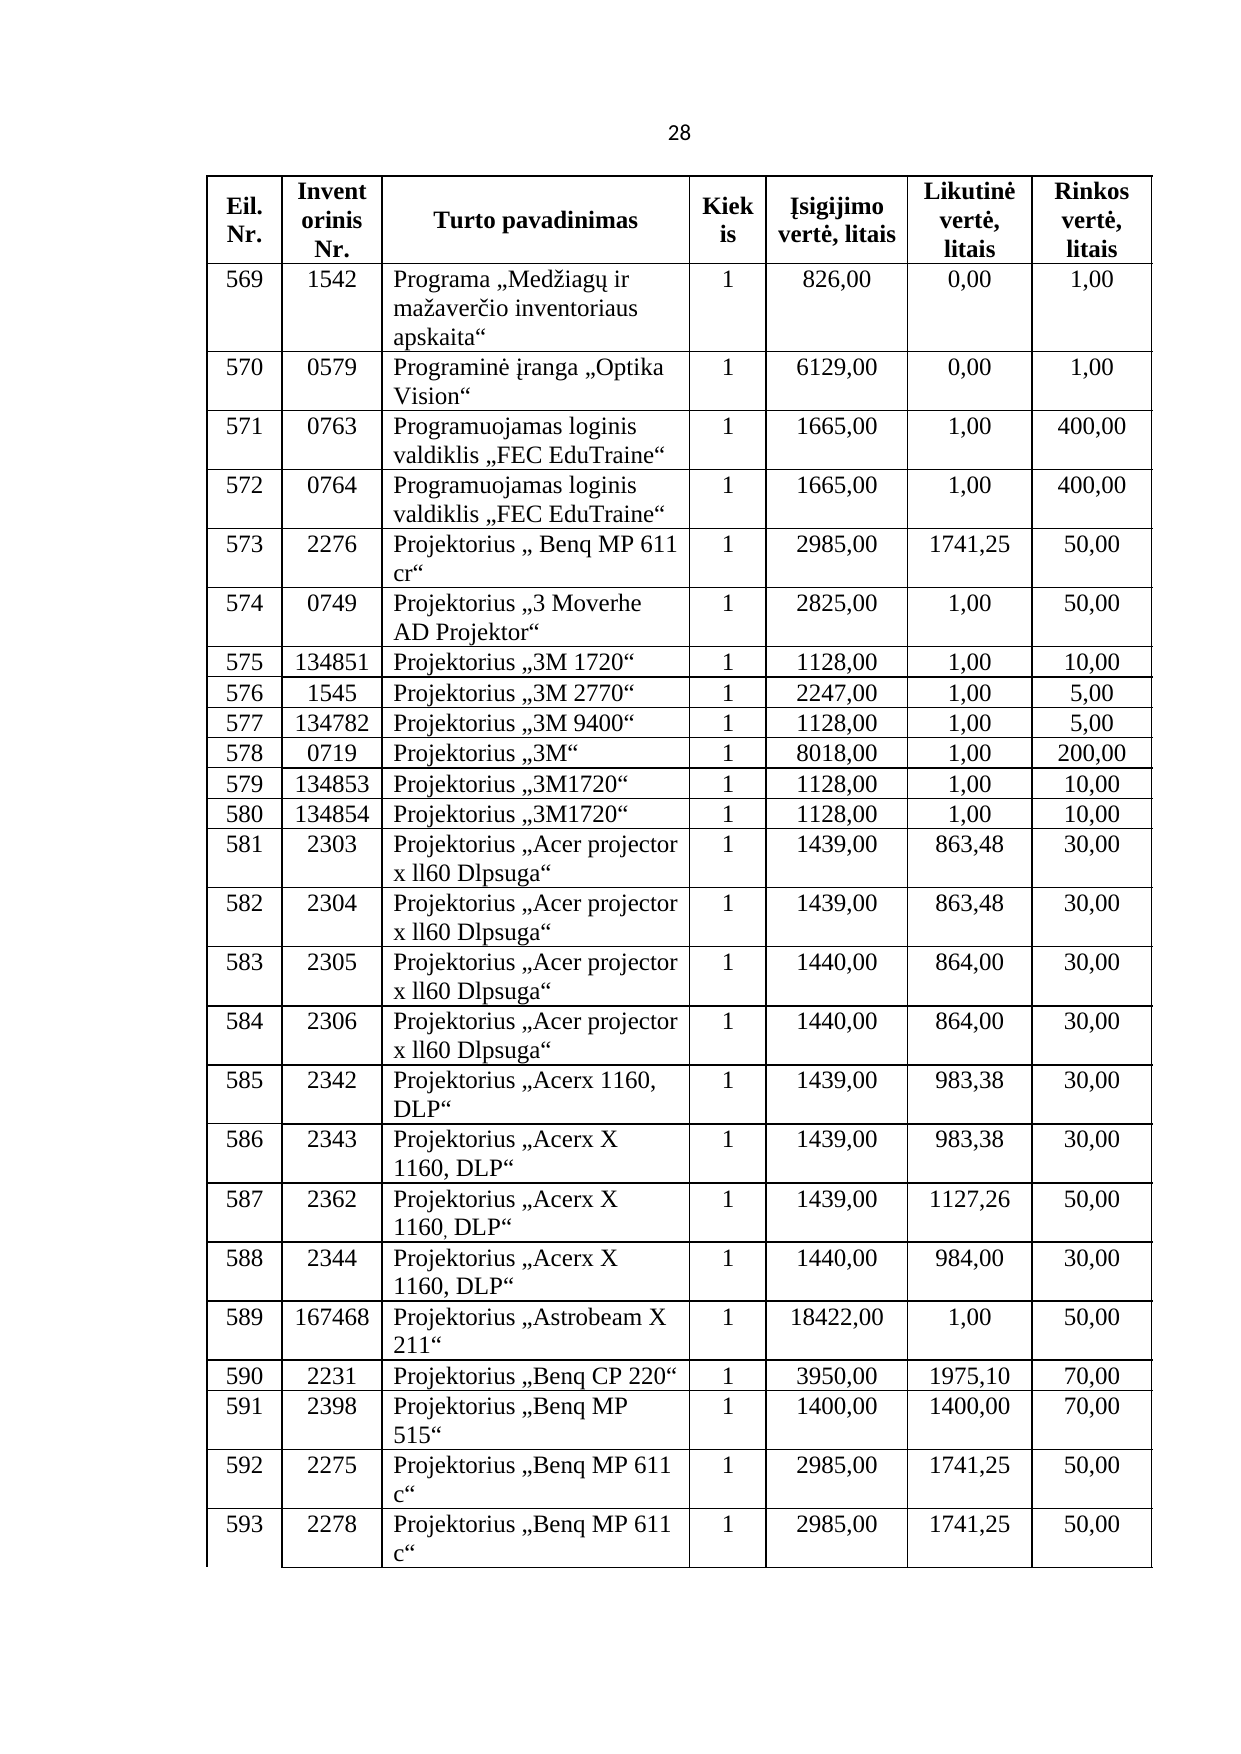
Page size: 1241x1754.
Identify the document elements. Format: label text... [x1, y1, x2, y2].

table_cell 1 [690, 1007, 765, 1064]
table_cell 1127,26 [908, 1184, 1031, 1241]
table_cell 1439,00 [767, 1125, 907, 1182]
table_cell 18422,00 [767, 1302, 907, 1359]
table_cell 1741,25 [908, 529, 1031, 587]
table_cell 584 [208, 1007, 281, 1064]
table_cell 50,00 [1033, 529, 1151, 587]
table_cell 50,00 [1033, 1184, 1151, 1241]
table_cell 2231 [283, 1361, 381, 1389]
table_cell 1 [690, 947, 765, 1005]
table_cell Projektorius „3M1720“ [383, 769, 689, 797]
table_cell 2342 [283, 1066, 381, 1123]
table_cell 1665,00 [767, 470, 907, 528]
table_cell 583 [208, 947, 281, 1005]
table_cell Projektorius „Benq MP 611 c“ [383, 1509, 689, 1567]
table_cell 1,00 [908, 588, 1031, 646]
table_cell Projektorius „3M“ [383, 738, 689, 767]
table_cell 1,00 [908, 738, 1031, 767]
table_cell 1,00 [908, 411, 1031, 469]
table_cell 1 [690, 769, 765, 797]
table_cell 0,00 [908, 264, 1031, 351]
table_cell 30,00 [1033, 888, 1151, 946]
table_cell Programinė įranga „Optika Vision“ [383, 352, 689, 409]
table_cell 10,00 [1033, 647, 1151, 676]
table_cell Projektorius „Benq MP 515“ [383, 1391, 689, 1449]
table_cell 1440,00 [767, 1243, 907, 1300]
table_cell 2398 [283, 1391, 381, 1449]
table_cell Projektorius „Acer projector x ll60 Dlpsuga“ [383, 1007, 689, 1064]
table_cell Projektorius „Astrobeam X 211“ [383, 1302, 689, 1359]
table_cell 1,00 [908, 470, 1031, 528]
table_cell 1,00 [908, 647, 1031, 676]
table_cell 1128,00 [767, 799, 907, 828]
table_cell 1 [690, 1125, 765, 1182]
table_cell 1545 [283, 678, 381, 706]
table_cell 0579 [283, 352, 381, 409]
table_cell 577 [208, 708, 281, 737]
table_cell 984,00 [908, 1243, 1031, 1300]
table_cell 1128,00 [767, 708, 907, 737]
table_cell 2278 [283, 1509, 381, 1567]
table_cell 2985,00 [767, 1450, 907, 1508]
table_cell 576 [208, 677, 281, 706]
table_cell 1 [690, 1361, 765, 1389]
table_cell 585 [208, 1066, 281, 1123]
table_cell 400,00 [1033, 470, 1151, 528]
table_cell 1,00 [908, 708, 1031, 737]
table_cell 2247,00 [767, 678, 907, 706]
table_cell Projektorius „3M 9400“ [383, 708, 689, 737]
table_cell 1,00 [1033, 352, 1151, 409]
table_cell 6129,00 [767, 352, 907, 409]
table_cell 2305 [283, 947, 381, 1005]
table_cell 1 [690, 647, 765, 676]
table_cell 2306 [283, 1007, 381, 1064]
table_cell 1439,00 [767, 888, 907, 946]
table_cell 588 [208, 1243, 281, 1300]
table_cell 983,38 [908, 1125, 1031, 1182]
table_cell 2276 [283, 529, 381, 587]
table_cell Projektorius „Benq CP 220“ [383, 1361, 689, 1389]
table_cell 0,00 [908, 352, 1031, 409]
table_cell 1439,00 [767, 1066, 907, 1123]
table_cell 2985,00 [767, 529, 907, 587]
table_cell Projektorius „Acerx X 1160, DLP“ [383, 1243, 689, 1300]
table_cell Projektorius „Acerx X 1160, DLP“ [383, 1125, 689, 1182]
table_cell 0749 [283, 588, 381, 646]
table_cell 50,00 [1033, 1509, 1151, 1567]
table_cell 5,00 [1033, 708, 1151, 737]
table_cell 1440,00 [767, 947, 907, 1005]
table_cell 1741,25 [908, 1450, 1031, 1508]
table_cell 2275 [283, 1450, 381, 1508]
table_cell 575 [208, 647, 281, 676]
table_cell 30,00 [1033, 1243, 1151, 1300]
table_cell 1975,10 [908, 1361, 1031, 1389]
table_cell 863,48 [908, 888, 1031, 946]
table_cell 200,00 [1033, 738, 1151, 767]
table_cell 580 [208, 799, 281, 828]
table_cell Projektorius „3M 1720“ [383, 647, 689, 676]
table_cell 1 [690, 529, 765, 587]
table_cell 30,00 [1033, 1125, 1151, 1182]
table_cell 592 [208, 1450, 281, 1508]
table_cell 1542 [283, 264, 381, 351]
table_cell 2343 [283, 1125, 381, 1182]
table_cell 1400,00 [908, 1391, 1031, 1449]
table_cell 5,00 [1033, 678, 1151, 706]
table_cell 864,00 [908, 1007, 1031, 1064]
table_cell 1 [690, 352, 765, 409]
table_cell 1 [690, 470, 765, 528]
table_cell 571 [208, 411, 281, 469]
table_cell 864,00 [908, 947, 1031, 1005]
table_cell 0719 [283, 738, 381, 767]
table_cell 1439,00 [767, 1184, 907, 1241]
table_cell Programa „Medžiagų ir mažaverčio inventoriaus apskaita“ [383, 264, 689, 351]
table_cell 578 [208, 738, 281, 767]
table_cell 10,00 [1033, 799, 1151, 828]
table_cell 1,00 [908, 799, 1031, 828]
table_cell 50,00 [1033, 1450, 1151, 1508]
table_cell 569 [208, 264, 281, 351]
table_cell 587 [208, 1184, 281, 1241]
table_cell 1665,00 [767, 411, 907, 469]
table_cell 590 [208, 1361, 281, 1389]
table_cell 2985,00 [767, 1509, 907, 1567]
table_cell Projektorius „Acer projector x ll60 Dlpsuga“ [383, 829, 689, 887]
table_cell 1 [690, 1509, 765, 1567]
table_cell 1,00 [1033, 264, 1151, 351]
table_cell 591 [208, 1391, 281, 1449]
table_header Įsigijimo vertė, litais [767, 177, 907, 263]
table_cell 1741,25 [908, 1509, 1031, 1567]
table_cell Projektorius „Benq MP 611 c“ [383, 1450, 689, 1508]
table_cell 10,00 [1033, 769, 1151, 797]
table_cell 134853 [283, 769, 381, 797]
table_cell 134782 [283, 708, 381, 737]
table_cell 570 [208, 352, 281, 409]
table_header Inventorinis Nr. [283, 177, 381, 263]
table_cell 589 [208, 1302, 281, 1359]
table_cell 1128,00 [767, 647, 907, 676]
table_cell Programuojamas loginis valdiklis „FEC EduTraine“ [383, 411, 689, 469]
table_cell 2304 [283, 888, 381, 946]
table_cell 1 [690, 588, 765, 646]
table_cell 593 [208, 1509, 281, 1567]
table_cell 1,00 [908, 1302, 1031, 1359]
table_cell 1 [690, 1391, 765, 1449]
table_cell 1 [690, 678, 765, 706]
table_cell 1,00 [908, 769, 1031, 797]
table_cell 1440,00 [767, 1007, 907, 1064]
table_cell 3950,00 [767, 1361, 907, 1389]
table_cell 572 [208, 470, 281, 528]
table_cell 1 [690, 738, 765, 767]
table_cell 134854 [283, 799, 381, 828]
table_cell 50,00 [1033, 588, 1151, 646]
table_cell 2825,00 [767, 588, 907, 646]
table_cell 1439,00 [767, 829, 907, 887]
table_cell Programuojamas loginis valdiklis „FEC EduTraine“ [383, 470, 689, 528]
table_cell Projektorius „3M1720“ [383, 799, 689, 828]
table_cell Projektorius „Acerx X 1160, DLP“ [383, 1184, 689, 1241]
table_header Turto pavadinimas [383, 177, 689, 263]
table_cell 1 [690, 1184, 765, 1241]
table_cell 30,00 [1033, 1007, 1151, 1064]
table_cell 400,00 [1033, 411, 1151, 469]
table_cell 134851 [283, 647, 381, 676]
table_cell 167468 [283, 1302, 381, 1359]
table_cell 1 [690, 799, 765, 828]
table_cell 2303 [283, 829, 381, 887]
table_cell 50,00 [1033, 1302, 1151, 1359]
table_cell 863,48 [908, 829, 1031, 887]
table_cell 581 [208, 829, 281, 887]
table_cell 573 [208, 529, 281, 587]
table_cell 1 [690, 888, 765, 946]
table_cell 30,00 [1033, 1066, 1151, 1123]
table_cell 1 [690, 1302, 765, 1359]
table_cell 826,00 [767, 264, 907, 351]
table_cell Projektorius „3M 2770“ [383, 678, 689, 706]
table_cell Projektorius „3 Moverhe AD Projektor“ [383, 588, 689, 646]
table_cell 2362 [283, 1184, 381, 1241]
table_cell Projektorius „ Benq MP 611 cr“ [383, 529, 689, 587]
table_header Likutinė vertė, litais [908, 177, 1031, 263]
table_cell Projektorius „Acer projector x ll60 Dlpsuga“ [383, 947, 689, 1005]
table_cell 1,00 [908, 678, 1031, 706]
table_cell 2344 [283, 1243, 381, 1300]
table_cell 983,38 [908, 1066, 1031, 1123]
table_cell 0764 [283, 470, 381, 528]
table_cell 1400,00 [767, 1391, 907, 1449]
table_cell 574 [208, 588, 281, 646]
table_cell 70,00 [1033, 1361, 1151, 1389]
table_header Eil. Nr. [208, 177, 281, 263]
table_cell 586 [208, 1124, 281, 1182]
table_cell 30,00 [1033, 829, 1151, 887]
table_cell 1 [690, 264, 765, 351]
table_cell 30,00 [1033, 947, 1151, 1005]
table_cell 1 [690, 1243, 765, 1300]
table_cell 0763 [283, 411, 381, 469]
table_cell 1 [690, 708, 765, 737]
table_cell Projektorius „Acerx 1160, DLP“ [383, 1066, 689, 1123]
table_cell 579 [208, 768, 281, 797]
table_header Rinkos vertė, litais [1033, 177, 1151, 263]
table_header Kiekis [690, 177, 765, 263]
table_cell 8018,00 [767, 738, 907, 767]
table_cell 70,00 [1033, 1391, 1151, 1449]
table_cell 1128,00 [767, 769, 907, 797]
table_cell Projektorius „Acer projector x ll60 Dlpsuga“ [383, 888, 689, 946]
table_cell 1 [690, 1450, 765, 1508]
table_cell 582 [208, 888, 281, 946]
table_cell 1 [690, 411, 765, 469]
table_cell 1 [690, 829, 765, 887]
table_cell 1 [690, 1066, 765, 1123]
